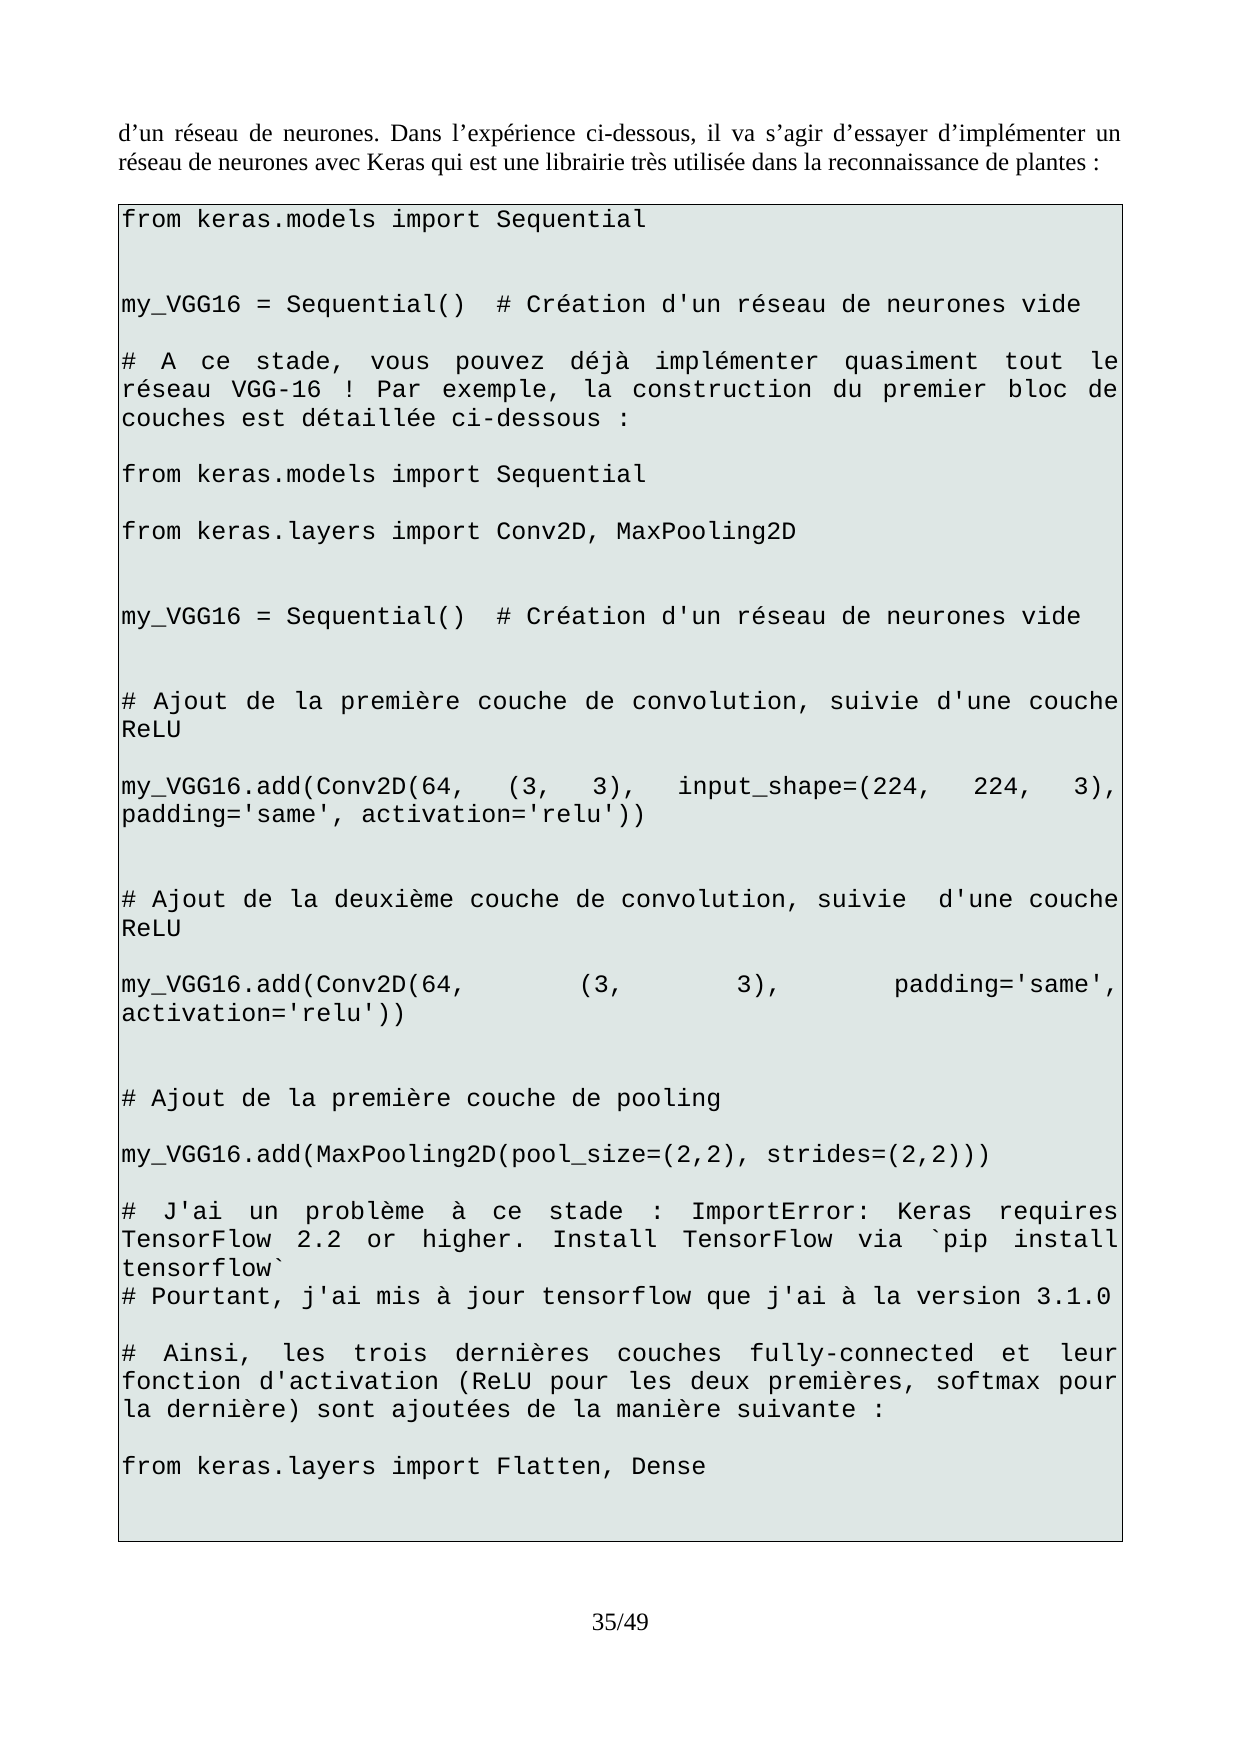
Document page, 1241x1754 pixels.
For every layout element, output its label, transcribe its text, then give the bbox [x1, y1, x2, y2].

text from keras.layers import Conv2D, MaxPooling2D [119, 516, 1122, 544]
text # Ajout de la première couche de convolution, suivie d'une couche ReLU [119, 686, 1122, 742]
text # Pourtant, j'ai mis à jour tensorflow que j'ai à la version 3.1.0 [119, 1281, 1122, 1309]
text # Ajout de la première couche de pooling [119, 1082, 1122, 1111]
text my_VGG16 = Sequential() # Création d'un réseau de neurones vide [119, 289, 1122, 317]
text from keras.models import Sequential [119, 459, 1122, 487]
text my_VGG16.add(Conv2D(64, (3, 3), input_shape=(224, 224, 3), padding='same', activation='relu')) [119, 771, 1122, 827]
text # J'ai un problème à ce stade : ImportError: Keras requires TensorFlow 2.2 or higher. Install TensorFlow via `pip install tensorflow` [119, 1196, 1122, 1281]
text from keras.models import Sequential [119, 205, 1122, 232]
text # Ajout de la deuxième couche de convolution, suivie d'une couche ReLU [119, 884, 1122, 941]
text d’un réseau de neurones. Dans l’expérience ci-dessous, il va s’agir d’essayer d’implémenter un réseau de neurones avec Keras qui est une librairie très utilisée dans la reconnaissance de plantes : [118, 118, 1122, 176]
text my_VGG16 = Sequential() # Création d'un réseau de neurones vide [119, 601, 1122, 629]
text # A ce stade, vous pouvez déjà implémenter quasiment tout le réseau VGG-16 ! Par exemple, la construction du premier bloc de couches est détaillée ci-dessous : [119, 346, 1122, 431]
text my_VGG16.add(MaxPooling2D(pool_size=(2,2), strides=(2,2))) [119, 1139, 1122, 1167]
text my_VGG16.add(Conv2D(64, (3, 3), padding='same', activation='relu')) [119, 969, 1122, 1026]
text # Ainsi, les trois dernières couches fully-connected et leur fonction d'activation (ReLU pour les deux premières, softmax pour la dernière) sont ajoutées de la manière suivante : [119, 1337, 1122, 1422]
text from keras.layers import Flatten, Dense [119, 1451, 1122, 1479]
